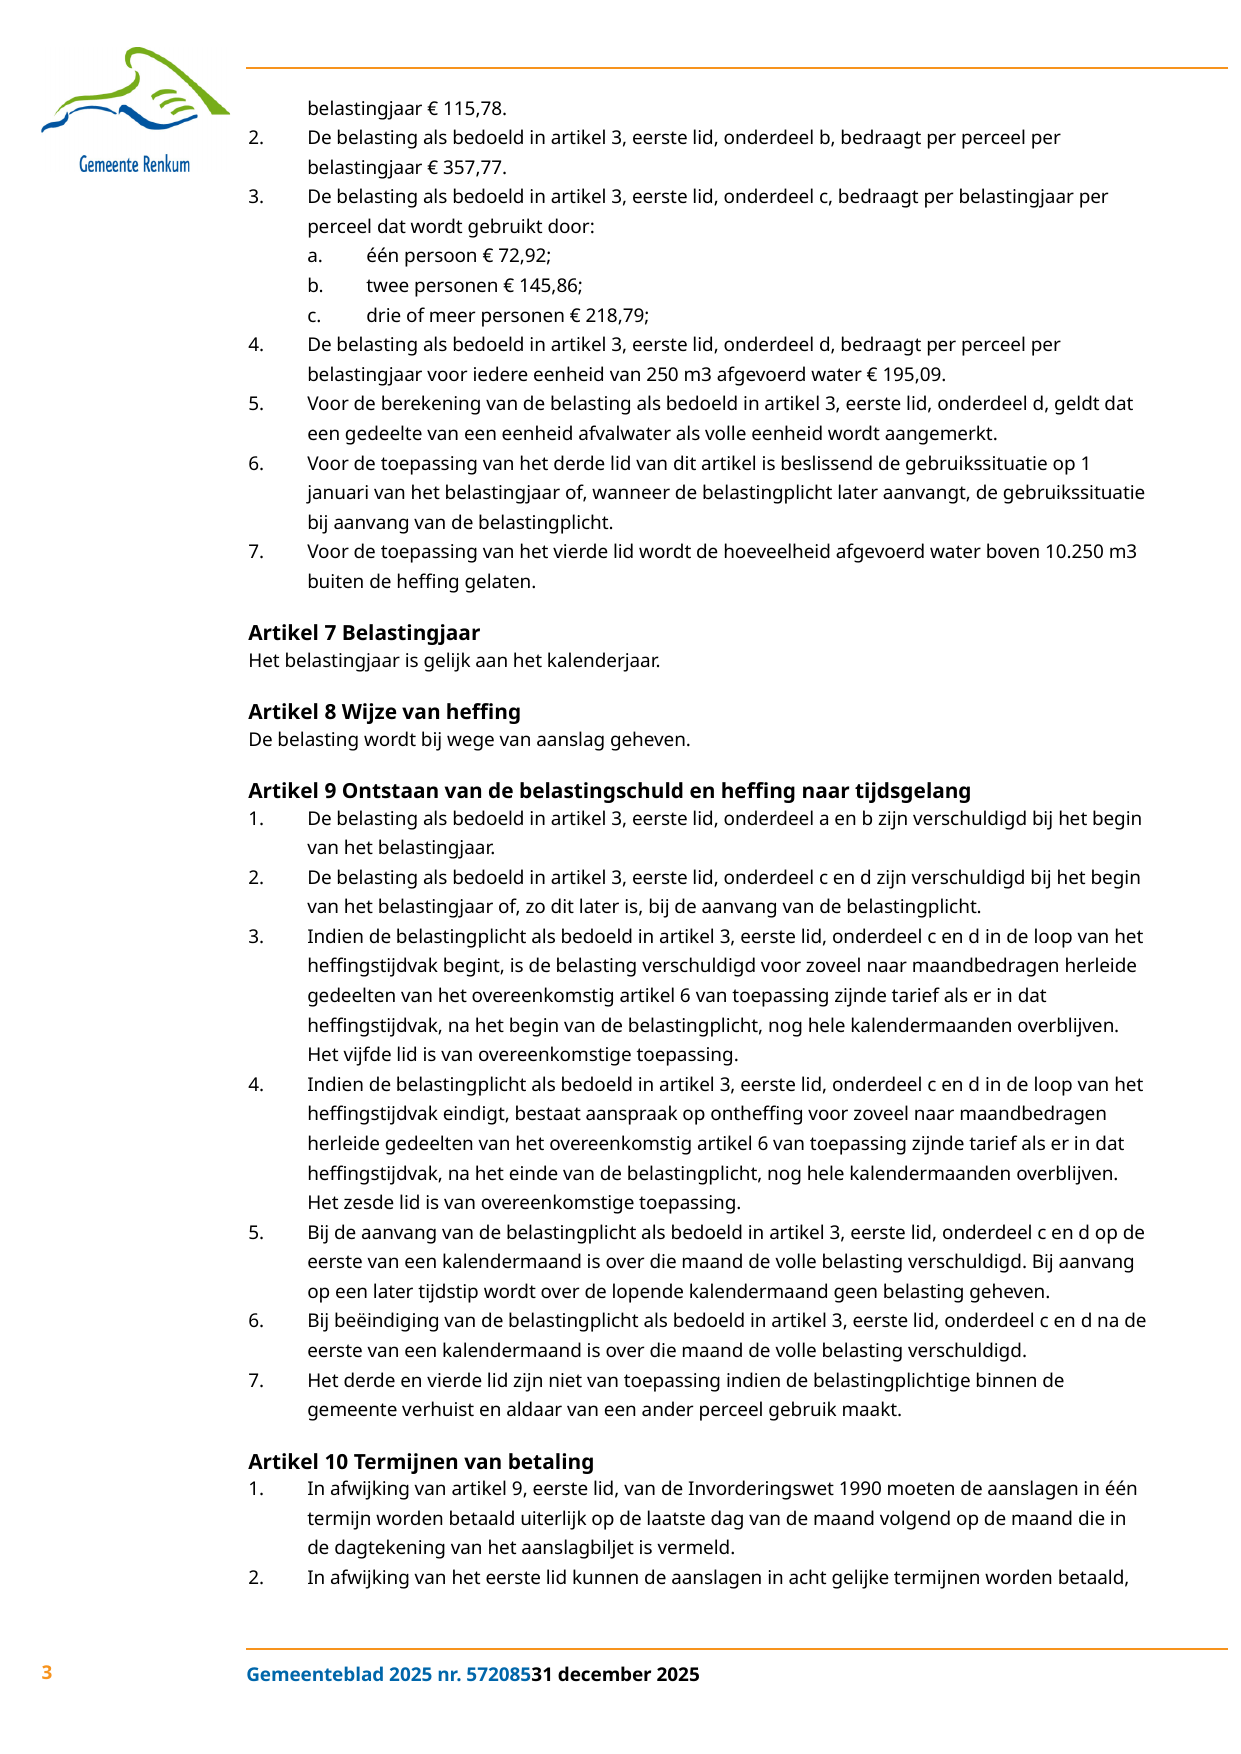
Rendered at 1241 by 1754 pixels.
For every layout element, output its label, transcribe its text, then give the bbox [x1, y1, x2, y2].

list drie of meer personen € 218,79; [307, 302, 1152, 328]
list De belasting als bedoeld in artikel 3, eerste lid, onderdeel a en b zijn verschuldigd bij het begin van het belastingjaar. [248, 805, 1152, 860]
list De belasting als bedoeld in artikel 3, eerste lid, onderdeel b, bedraagt per perceel per belastingjaar € 357,77. [248, 124, 1152, 180]
list Het derde en vierde lid zijn niet van toepassing indien de belastingplichtige binnen de gemeente verhuist en aldaar van een ander perceel gebruik maakt. [248, 1367, 1152, 1422]
list Voor de toepassing van het vierde lid wordt de hoeveelheid afgevoerd water boven 10.250 m3 buiten de heffing gelaten. [248, 538, 1152, 594]
list Bij beëindiging van de belastingplicht als bedoeld in artikel 3, eerste lid, onderdeel c en d na de eerste van een kalendermaand is over die maand de volle belasting verschuldigd. [248, 1308, 1152, 1363]
text Artikel 10 Termijnen van betaling [248, 1447, 1152, 1475]
list De belasting als bedoeld in artikel 3, eerste lid, onderdeel c, bedraagt per belastingjaar per perceel dat wordt gebruikt door: [248, 183, 1152, 239]
list Indien de belastingplicht als bedoeld in artikel 3, eerste lid, onderdeel c en d in de loop van het heffingstijdvak eindigt, bestaat aanspraak op ontheffing voor zoveel naar maandbedragen herleide gedeelten van het overeenkomstig artikel 6 van toepassing zijnde tarief als er in dat heffingstijdvak, na het einde van de belastingplicht, nog hele kalendermaanden overblijven. Het zesde lid is van overeenkomstige toepassing. [248, 1071, 1152, 1215]
list belastingjaar € 115,78. [248, 95, 1152, 121]
text Artikel 9 Ontstaan van de belastingschuld en heffing naar tijdsgelang [248, 776, 1152, 805]
list één persoon € 72,92; [307, 243, 1152, 268]
list Voor de berekening van de belasting als bedoeld in artikel 3, eerste lid, onderdeel d, geldt dat een gedeelte van een eenheid afvalwater als volle eenheid wordt aangemerkt. [248, 391, 1152, 446]
text Artikel 8 Wijze van heffing [248, 697, 1152, 726]
picture [41, 47, 231, 172]
list In afwijking van het eerste lid kunnen de aanslagen in acht gelijke termijnen worden betaald, [248, 1564, 1152, 1590]
text Artikel 7 Belastingjaar [248, 618, 1152, 647]
list twee personen € 145,86; [307, 272, 1152, 298]
list Indien de belastingplicht als bedoeld in artikel 3, eerste lid, onderdeel c en d in de loop van het heffingstijdvak begint, is de belasting verschuldigd voor zoveel naar maandbedragen herleide gedeelten van het overeenkomstig artikel 6 van toepassing zijnde tarief als er in dat heffingstijdvak, na het begin van de belastingplicht, nog hele kalendermaanden overblijven. Het vijfde lid is van overeenkomstige toepassing. [248, 923, 1152, 1067]
list De belasting als bedoeld in artikel 3, eerste lid, onderdeel d, bedraagt per perceel per belastingjaar voor iedere eenheid van 250 m3 afgevoerd water € 195,09. [248, 331, 1152, 387]
text Het belastingjaar is gelijk aan het kalenderjaar. [248, 647, 1152, 673]
list Voor de toepassing van het derde lid van dit artikel is beslissend de gebruikssituatie op 1 januari van het belastingjaar of, wanneer de belastingplicht later aanvangt, de gebruikssituatie bij aanvang van de belastingplicht. [248, 450, 1152, 535]
list De belasting als bedoeld in artikel 3, eerste lid, onderdeel c en d zijn verschuldigd bij het begin van het belastingjaar of, zo dit later is, bij de aanvang van de belastingplicht. [248, 864, 1152, 919]
list Bij de aanvang van de belastingplicht als bedoeld in artikel 3, eerste lid, onderdeel c en d op de eerste van een kalendermaand is over die maand de volle belasting verschuldigd. Bij aanvang op een later tijdstip wordt over de lopende kalendermaand geen belasting geheven. [248, 1219, 1152, 1304]
text De belasting wordt bij wege van aanslag geheven. [248, 726, 1152, 752]
list In afwijking van artikel 9, eerste lid, van de Invorderingswet 1990 moeten de aanslagen in één termijn worden betaald uiterlijk op de laatste dag van de maand volgend op de maand die in de dagtekening van het aanslagbiljet is vermeld. [248, 1475, 1152, 1560]
